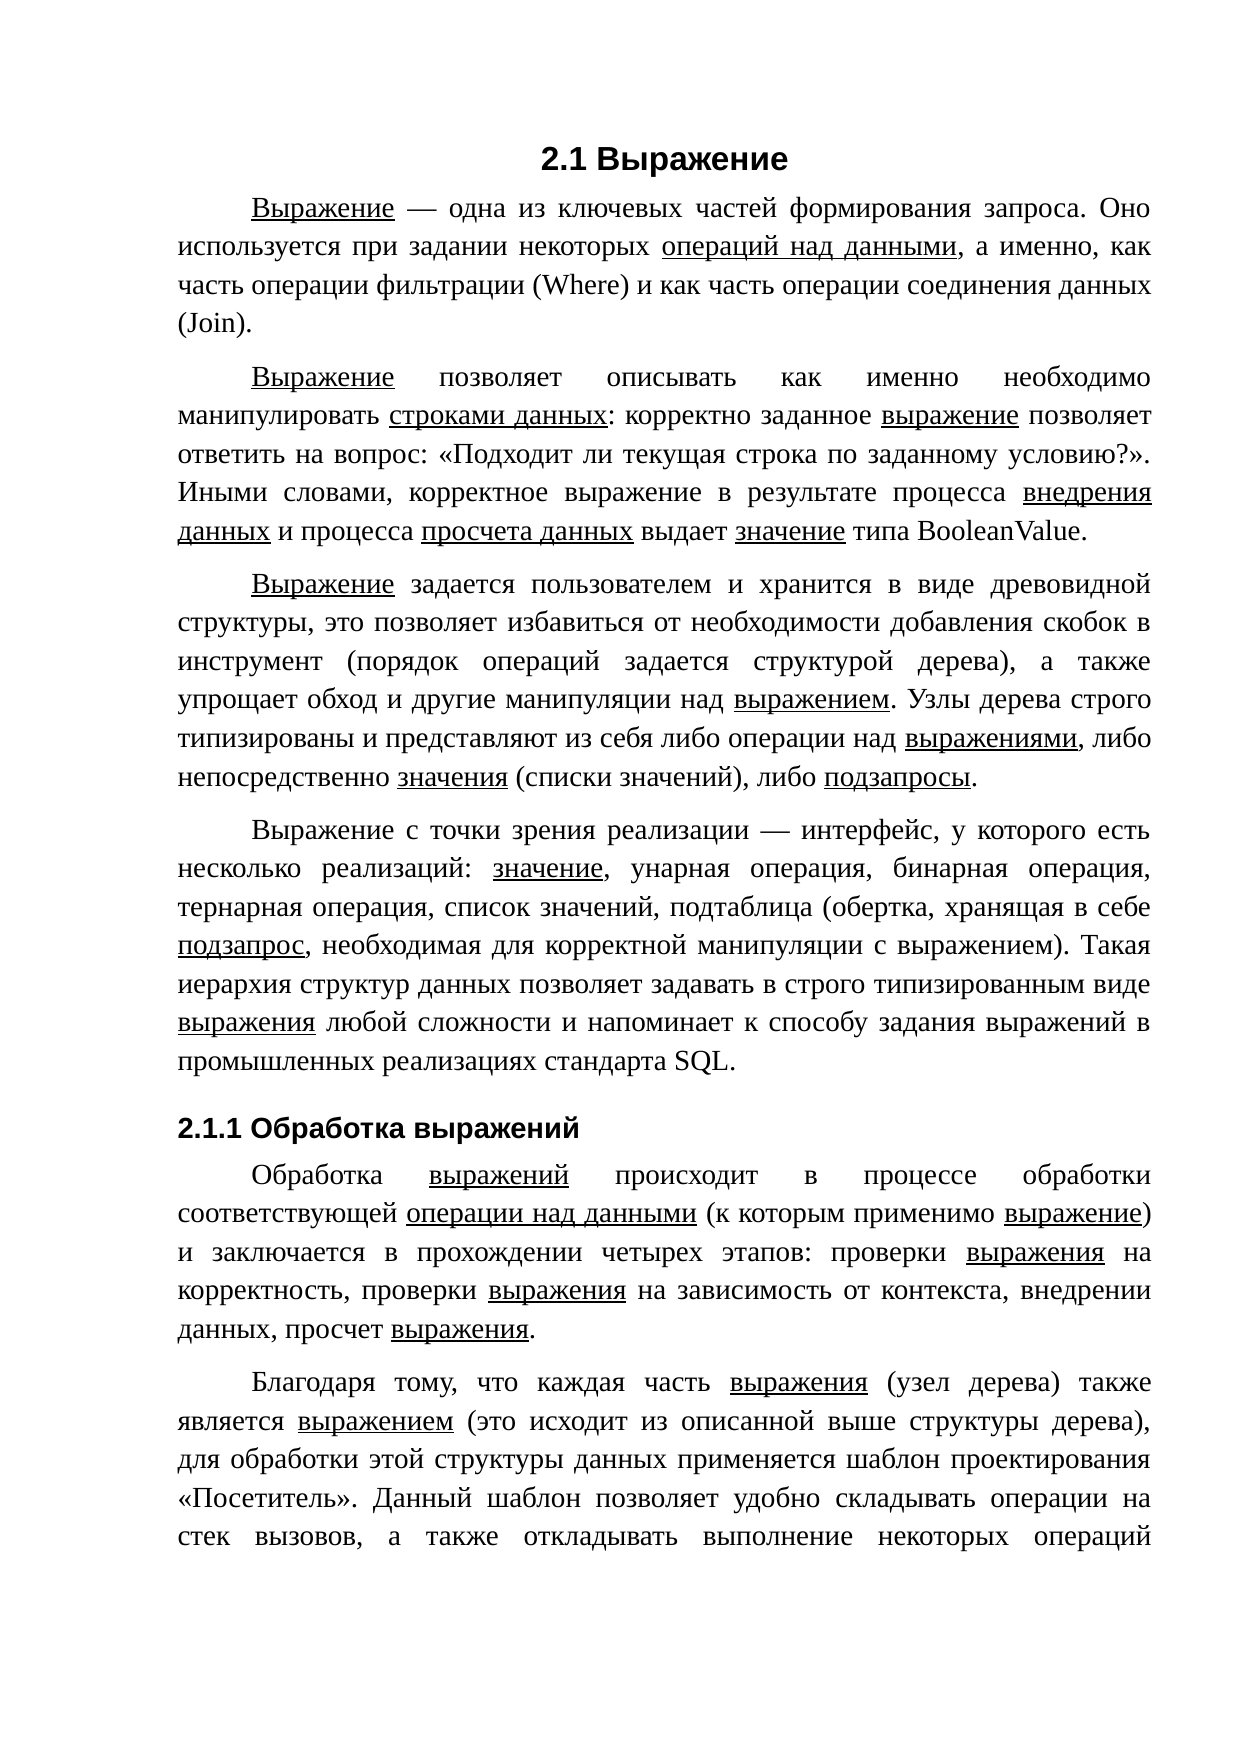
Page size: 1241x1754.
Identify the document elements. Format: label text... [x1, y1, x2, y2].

text Выражение задается пользователем и хранится в виде древовидной структуры, это позволяет избавиться от необходимости добавления скобок в инструмент (порядок операций задается структурой дерева), а также упрощает обход и другие манипуляции над выражением. Узлы дерева строго типизированы и представляют из себя либо операции над выражениями, либо непосредственно значения (списки значений), либо подзапросы. [177, 566, 1152, 792]
text Выражение с точки зрения реализации — интерфейс, у которого есть несколько реализаций: значение, унарная операция, бинарная операция, тернарная операция, список значений, подтаблица (обертка, хранящая в себе подзапрос, необходимая для корректной манипуляции с выражением). Такая иерархия структур данных позволяет задавать в строго типизированным виде выражения любой сложности и напоминает к способу задания выражений в промышленных реализациях стандарта SQL. [177, 812, 1152, 1077]
text Выражение — одна из ключевых частей формирования запроса. Оно используется при задании некоторых операций над данными, а именно, как часть операции фильтрации (Where) и как часть операции соединения данных (Join). [177, 190, 1152, 339]
subtitle 2.1 Выражение [177, 139, 1152, 177]
text Выражение позволяет описывать как именно необходимо манипулировать строками данных: корректно заданное выражение позволяет ответить на вопрос: «Подходит ли текущая строка по заданному условию?». Иными словами, корректное выражение в результате процесса внедрения данных и процесса просчета данных выдает значение типа BooleanValue. [177, 359, 1152, 546]
text Благодаря тому, что каждая часть выражения (узел дерева) также является выражением (это исходит из описанной выше структуры дерева), для обработки этой структуры данных применяется шаблон проектирования «Посетитель». Данный шаблон позволяет удобно складывать операции на стек вызовов, а также откладывать выполнение некоторых операций [177, 1364, 1152, 1552]
subtitle 2.1.1 Обработка выражений [177, 1111, 1152, 1144]
text Обработка выражений происходит в процессе обработки соответствующей операции над данными (к которым применимо выражение) и заключается в прохождении четырех этапов: проверки выражения на корректность, проверки выражения на зависимость от контекста, внедрении данных, просчет выражения. [177, 1157, 1152, 1344]
